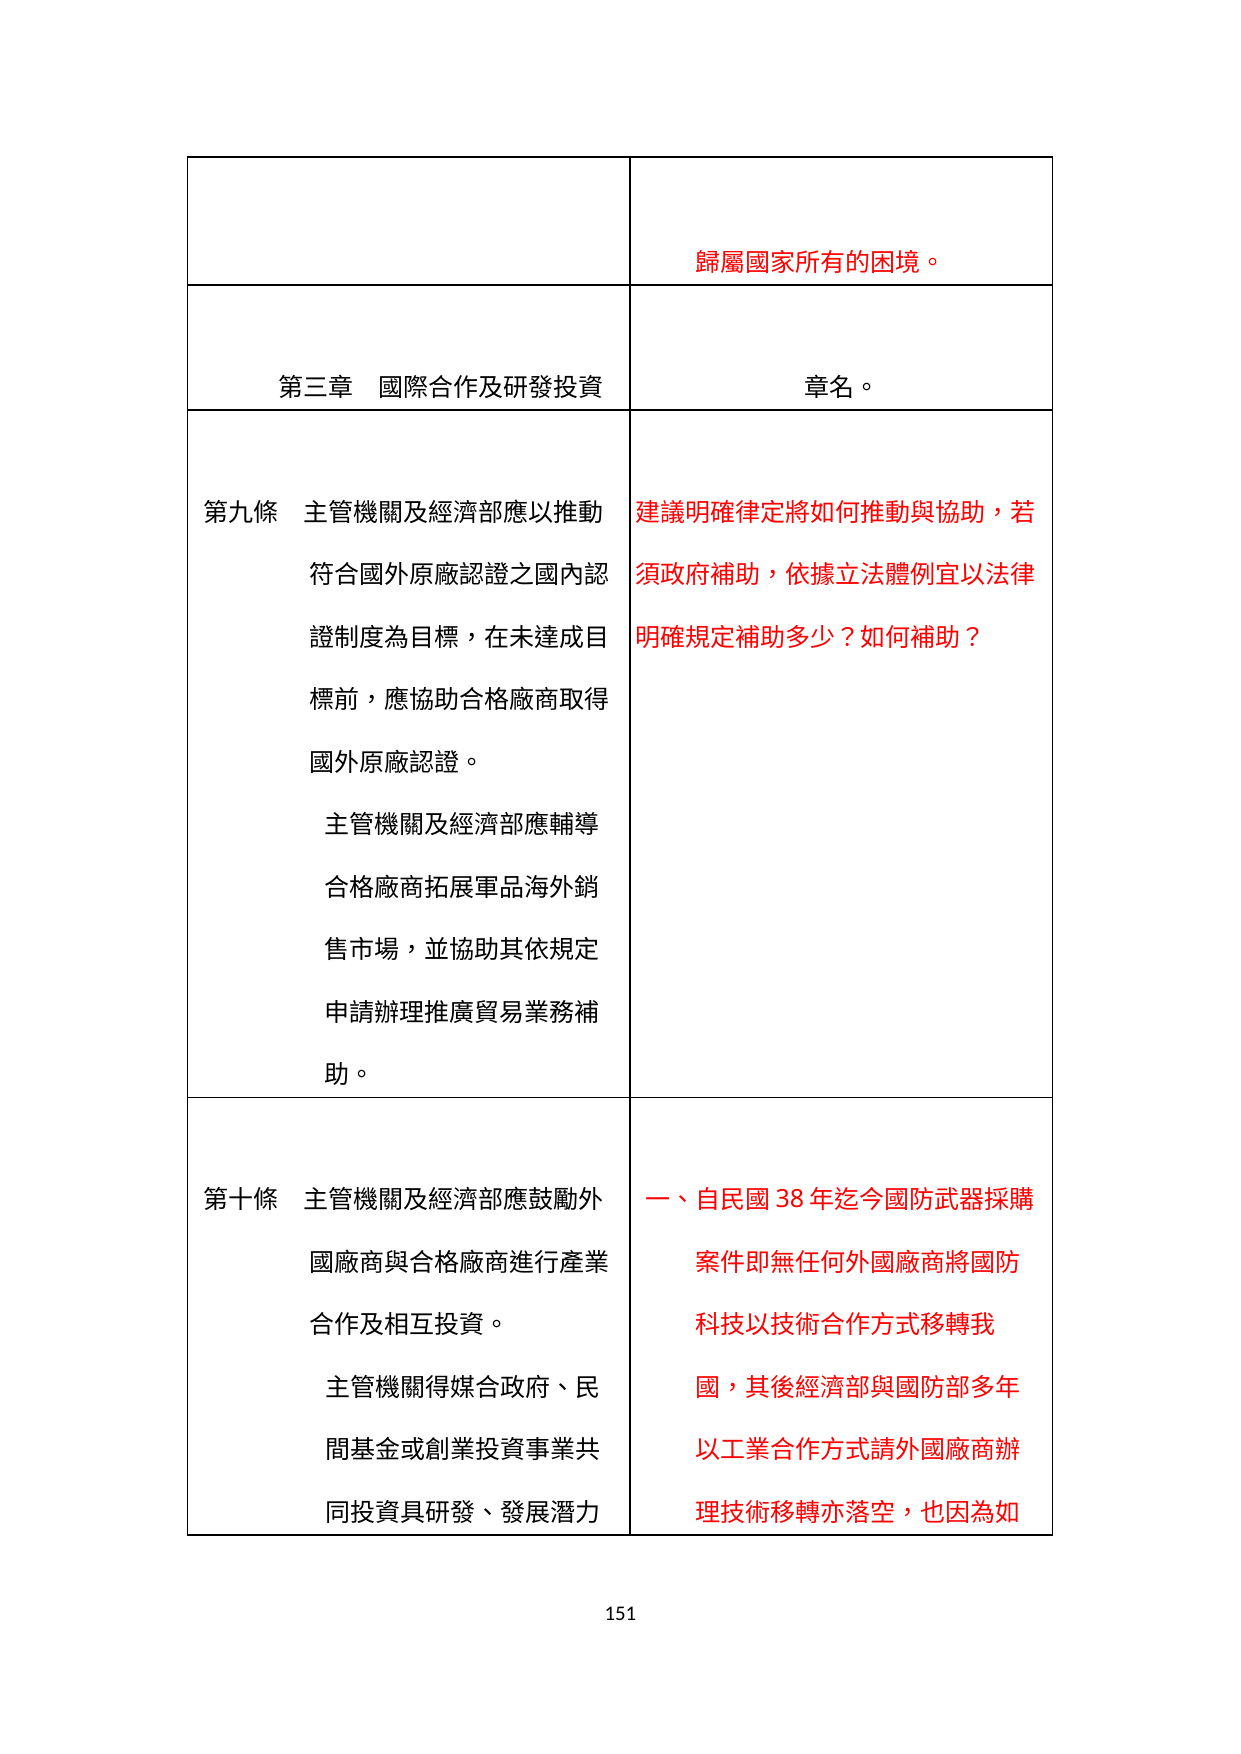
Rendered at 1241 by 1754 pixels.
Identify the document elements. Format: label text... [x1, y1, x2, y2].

table_cell 第十條 主管機關及經濟部應鼓勵外國廠商與合格廠商進行產業合作及相互投資。 主管機關得媒合政府、民間基金或創業投資事業共同投資具研發、發展潛力 [188, 1098, 629, 1534]
table_cell 第九條 主管機關及經濟部應以推動符合國外原廠認證之國內認證制度為目標，在未達成目標前，應協助合格廠商取得國外原廠認證。 主管機關及經濟部應輔導合格廠商拓展軍品海外銷售市場，並協助其依規定申請辦理推廣貿易業務補助。 [188, 411, 629, 1097]
table_cell 歸屬國家所有的困境。 [631, 158, 1052, 284]
table_cell 一、自民國38年迄今國防武器採購案件即無任何外國廠商將國防科技以技術合作方式移轉我國，其後經濟部與國防部多年以工業合作方式請外國廠商辦理技術移轉亦落空，也因為如 [631, 1098, 1052, 1534]
table_cell 第三章 國際合作及研發投資 [188, 286, 629, 409]
table_cell 章名。 [631, 286, 1052, 409]
table_cell 建議明確律定將如何推動與協助，若須政府補助，依據立法體例宜以法律明確規定補助多少？如何補助？ [631, 411, 1052, 1097]
table_cell [188, 158, 629, 284]
